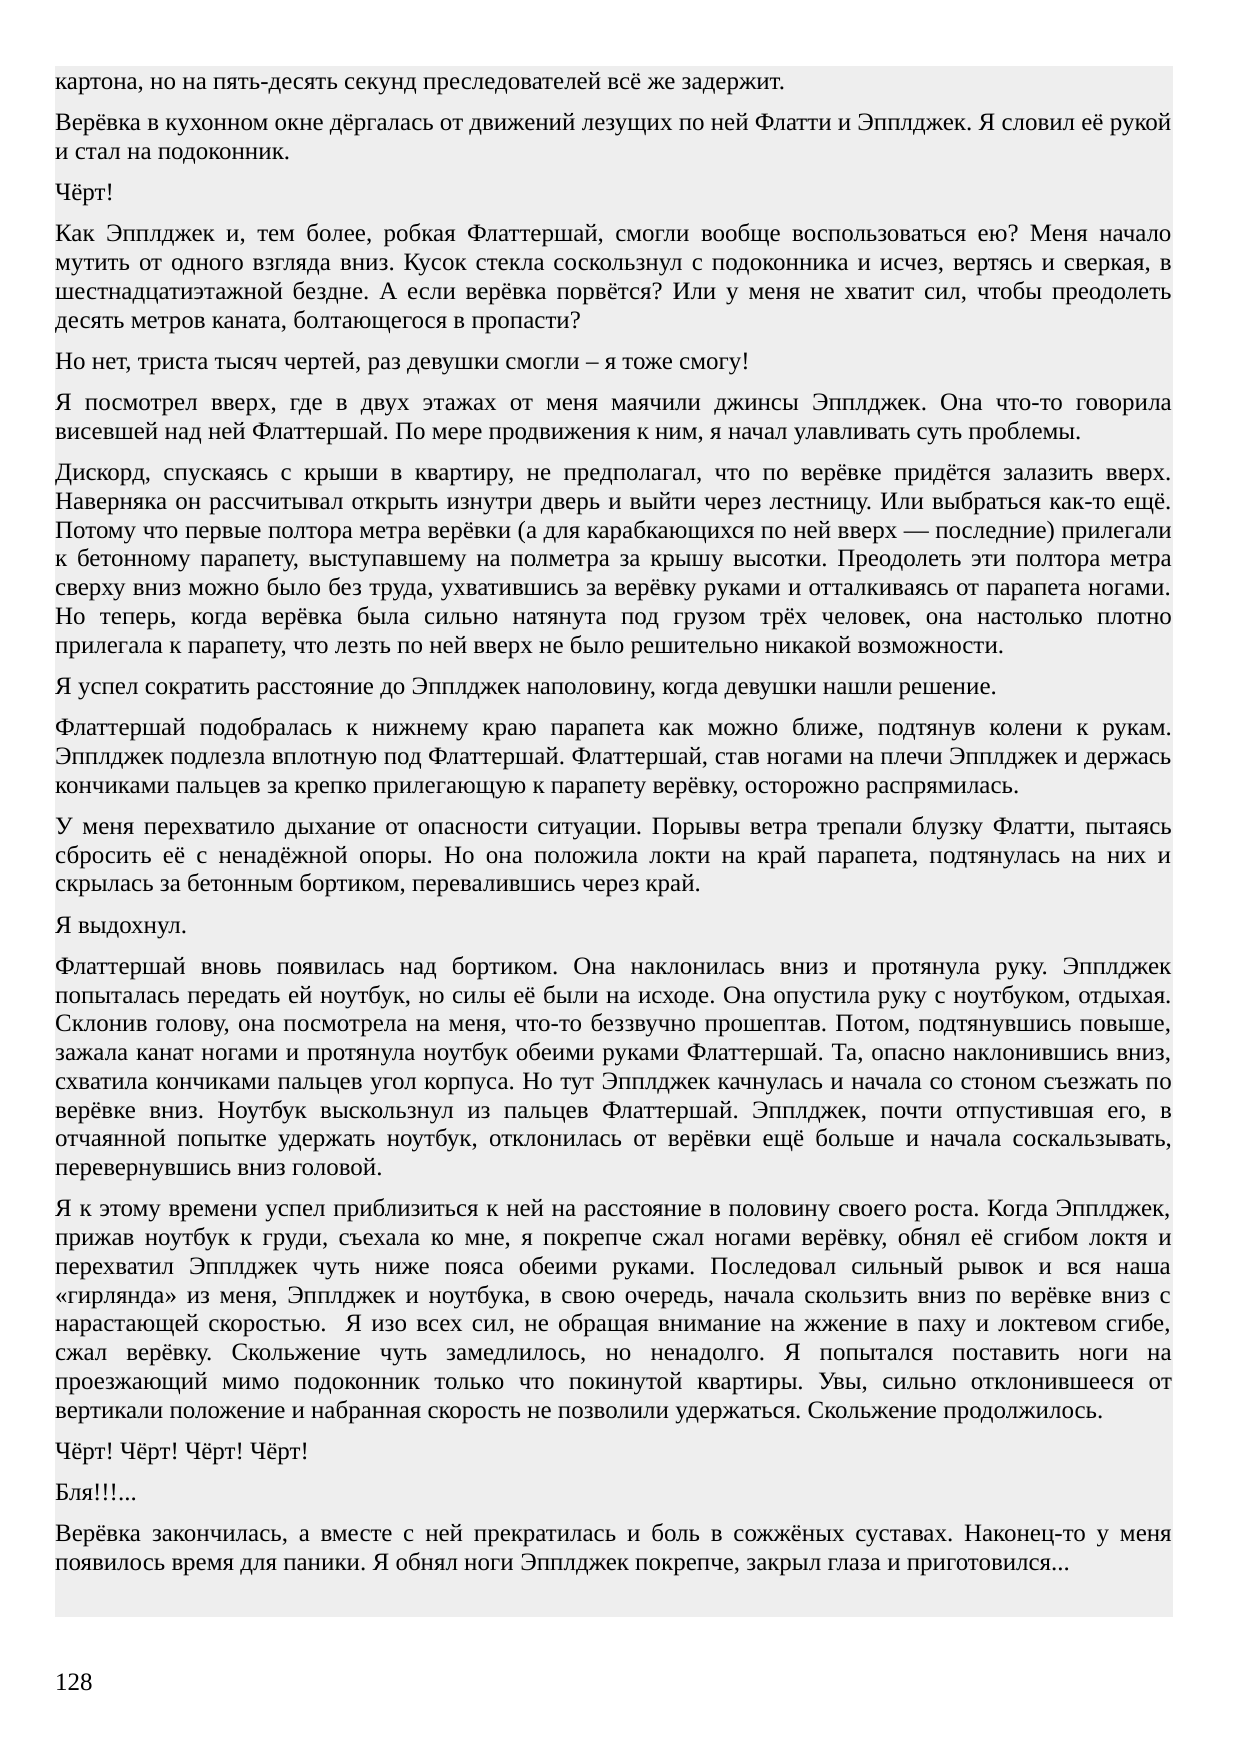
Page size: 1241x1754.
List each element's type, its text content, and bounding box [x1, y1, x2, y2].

text Я к этому времени успел приблизиться к ней на расстояние в половину своего роста. Когда Эпплджек, прижав ноутбук к груди, съехала ко мне, я покрепче сжал ногами верёвку, обнял её сгибом локтя и перехватил Эпплджек чуть ниже пояса обеими руками. Последовал сильный рывок и вся наша «гирлянда» из меня, Эпплджек и ноутбука, в свою очередь, начала скользить вниз по верёвке вниз с нарастающей скоростью. Я изо всех сил, не обращая внимание на жжение в паху и локтевом сгибе, сжал верёвку. Скольжение чуть замедлилось, но ненадолго. Я попытался поставить ноги на проезжающий мимо подоконник только что покинутой квартиры. Увы, сильно отклонившееся от вертикали положение и набранная скорость не позволили удержаться. Скольжение продолжилось. [55, 1193, 1173, 1423]
text Флаттершай вновь появилась над бортиком. Она наклонилась вниз и протянула руку. Эпплджек попыталась передать ей ноутбук, но силы её были на исходе. Она опустила руку с ноутбуком, отдыхая. Склонив голову, она посмотрела на меня, что-то беззвучно прошептав. Потом, подтянувшись повыше, зажала канат ногами и протянула ноутбук обеими руками Флаттершай. Та, опасно наклонившись вниз, схватила кончиками пальцев угол корпуса. Но тут Эпплджек качнулась и начала со стоном съезжать по верёвке вниз. Ноутбук выскользнул из пальцев Флаттершай. Эпплджек, почти отпустившая его, в отчаянной попытке удержать ноутбук, отклонилась от верёвки ещё больше и начала соскальзывать, перевернувшись вниз головой. [55, 951, 1173, 1181]
text Чёрт! Чёрт! Чёрт! Чёрт! [55, 1436, 1173, 1465]
text Верёвка в кухонном окне дёргалась от движений лезущих по ней Флатти и Эпплджек. Я словил её рукой и стал на подоконник. [55, 107, 1173, 165]
text Флаттершай подобралась к нижнему краю парапета как можно ближе, подтянув колени к рукам. Эпплджек подлезла вплотную под Флаттершай. Флаттершай, став ногами на плечи Эпплджек и держась кончиками пальцев за крепко прилегающую к парапету верёвку, осторожно распрямилась. [55, 712, 1173, 798]
text Бля!!!... [55, 1477, 1173, 1506]
text Верёвка закончилась, а вместе с ней прекратилась и боль в сожжёных суставах. Наконец-то у меня появилось время для паники. Я обнял ноги Эпплджек покрепче, закрыл глаза и приготовился... [55, 1518, 1173, 1576]
text Я выдохнул. [55, 910, 1173, 938]
text У меня перехватило дыхание от опасности ситуации. Порывы ветра трепали блузку Флатти, пытаясь сбросить её с ненадёжной опоры. Но она положила локти на край парапета, подтянулась на них и скрылась за бетонным бортиком, перевалившись через край. [55, 811, 1173, 897]
text Чёрт! [55, 177, 1173, 206]
text Я посмотрел вверх, где в двух этажах от меня маячили джинсы Эпплджек. Она что-то говорила висевшей над ней Флаттершай. По мере продвижения к ним, я начал улавливать суть проблемы. [55, 387, 1173, 445]
text Я успел сократить расстояние до Эпплджек наполовину, когда девушки нашли решение. [55, 671, 1173, 700]
text Как Эпплджек и, тем более, робкая Флаттершай, смогли вообще воспользоваться ею? Меня начало мутить от одного взгляда вниз. Кусок стекла соскользнул с подоконника и исчез, вертясь и сверкая, в шестнадцатиэтажной бездне. А если верёвка порвётся? Или у меня не хватит сил, чтобы преодолеть десять метров каната, болтающегося в пропасти? [55, 218, 1173, 333]
text Дискорд, спускаясь с крыши в квартиру, не предполагал, что по верёвке придётся залазить вверх. Наверняка он рассчитывал открыть изнутри дверь и выйти через лестницу. Или выбраться как-то ещё. Потому что первые полтора метра верёвки (а для карабкающихся по ней вверх — последние) прилегали к бетонному парапету, выступавшему на полметра за крышу высотки. Преодолеть эти полтора метра сверху вниз можно было без труда, ухватившись за верёвку руками и отталкиваясь от парапета ногами. Но теперь, когда верёвка была сильно натянута под грузом трёх человек, она настолько плотно прилегала к парапету, что лезть по ней вверх не было решительно никакой возможности. [55, 457, 1173, 658]
text картона, но на пять-десять секунд преследователей всё же задержит. [55, 66, 1173, 95]
text Но нет, триста тысяч чертей, раз девушки смогли – я тоже смогу! [55, 346, 1173, 375]
